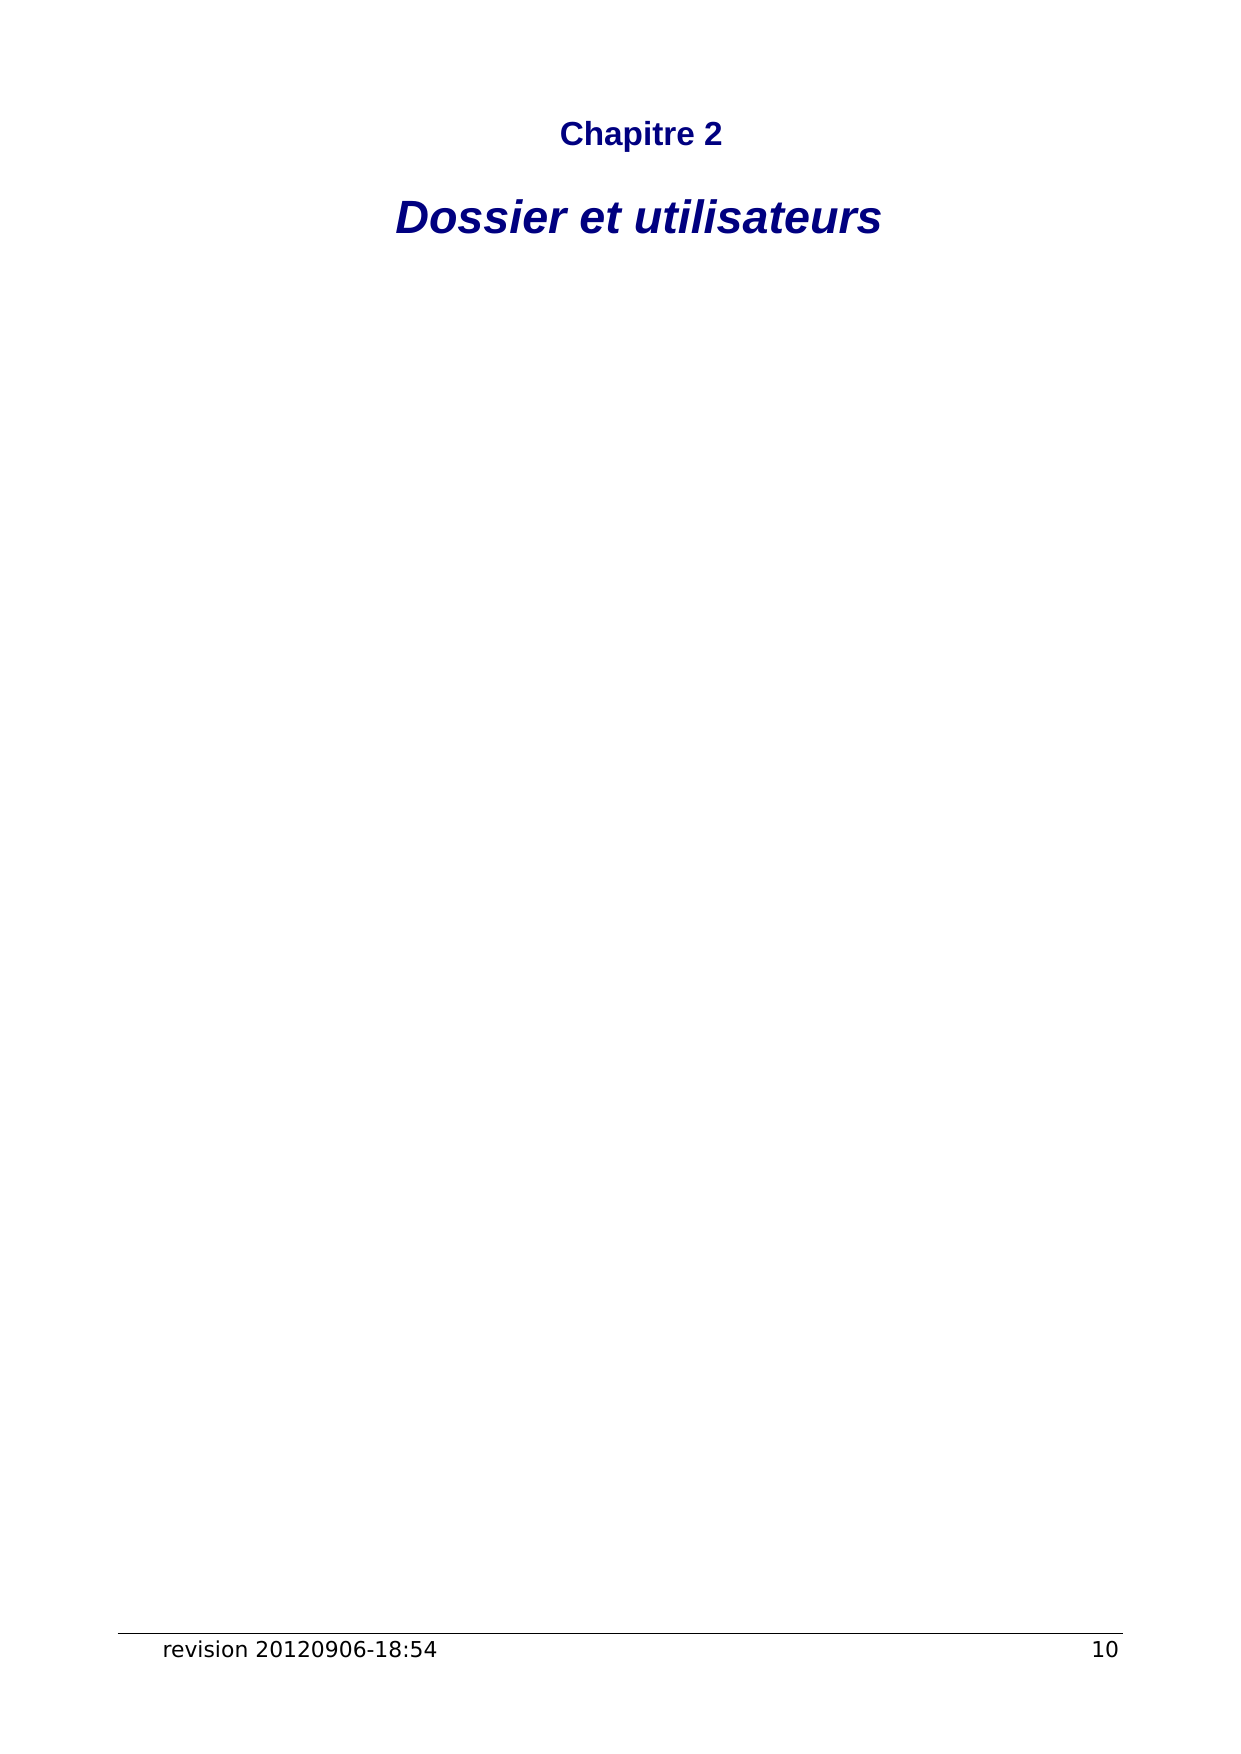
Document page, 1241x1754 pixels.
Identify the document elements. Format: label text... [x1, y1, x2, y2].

subtitle Dossier et utilisateurs [159, 189, 1123, 243]
subtitle Chapitre 2 [159, 113, 1123, 152]
